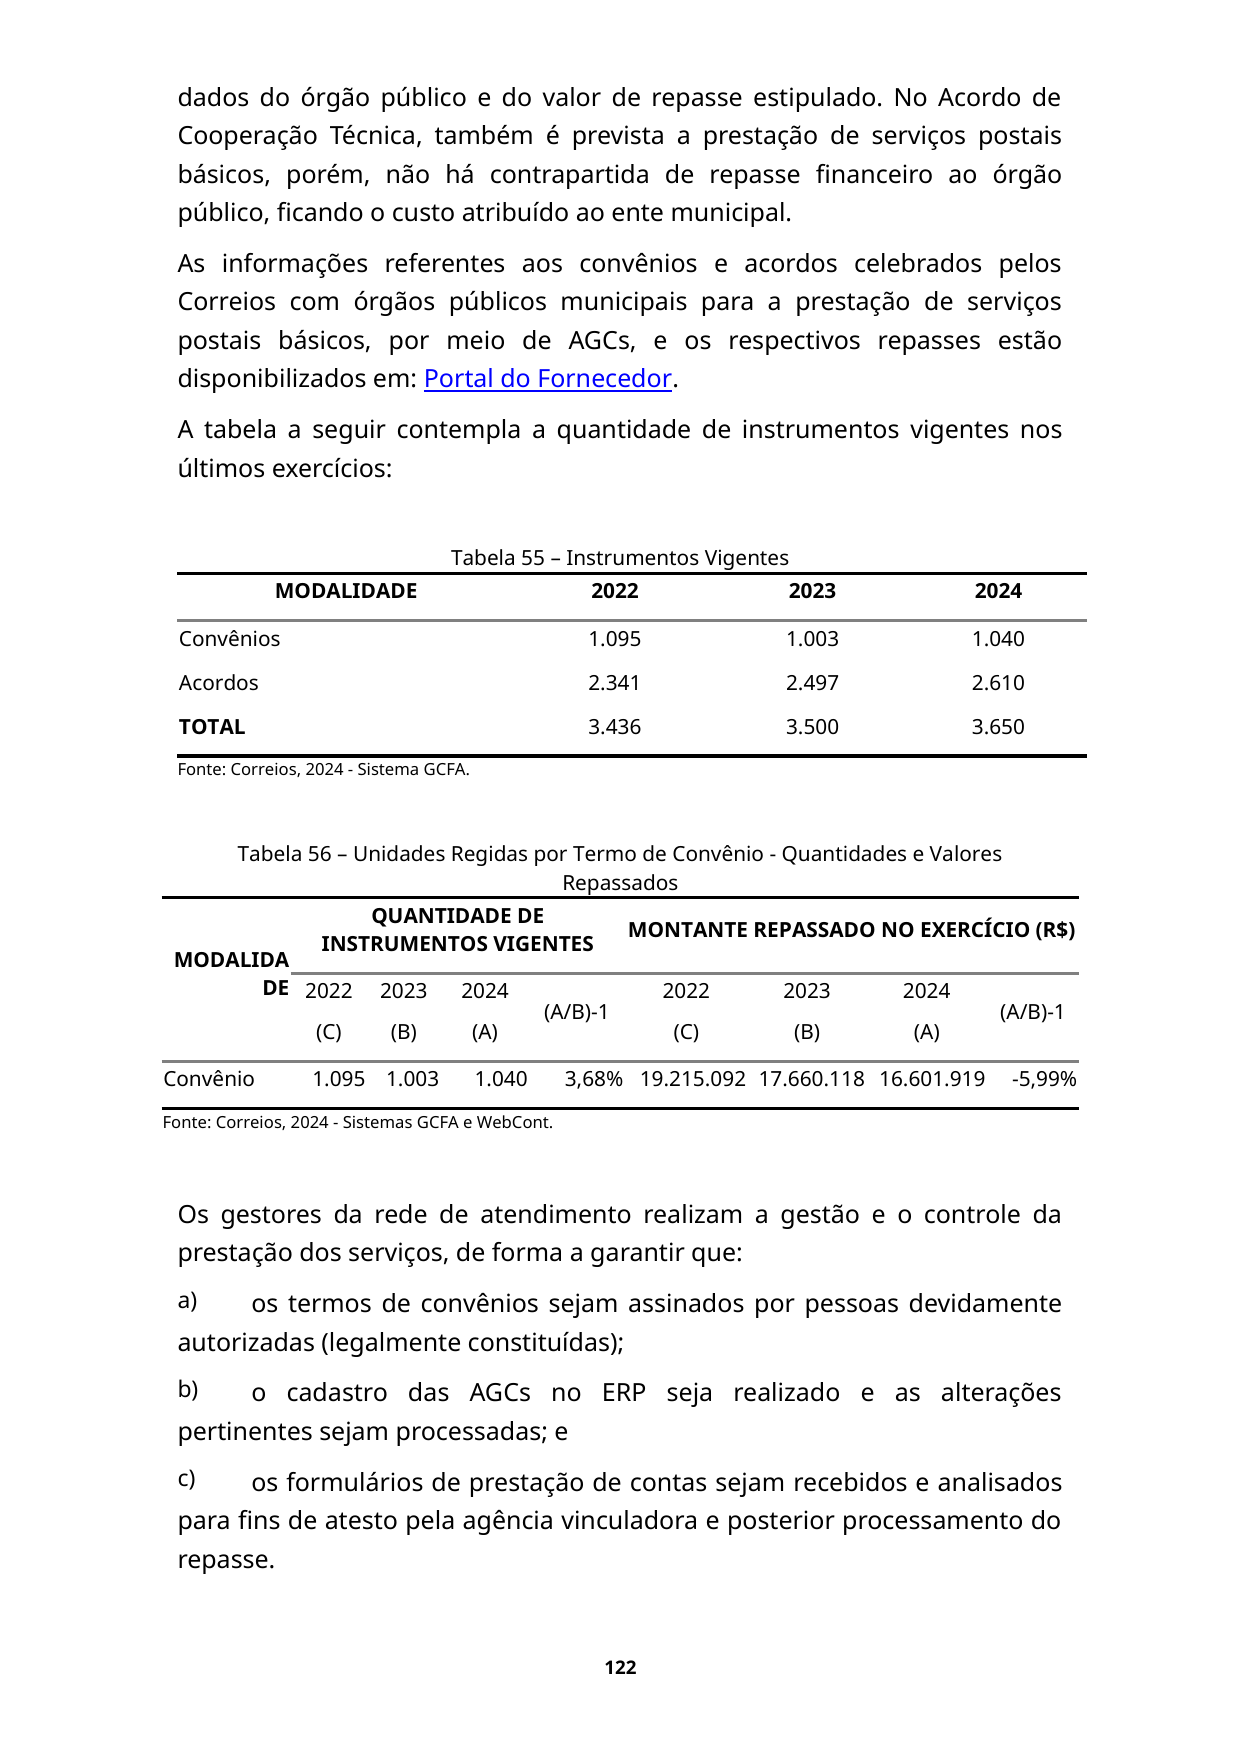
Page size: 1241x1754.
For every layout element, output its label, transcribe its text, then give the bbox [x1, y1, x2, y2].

table_cell 1.040 [910, 622, 1087, 666]
table_cell 1.003 [367, 1063, 441, 1107]
table_header 2022 [515, 575, 715, 619]
table_cell 3,68% [529, 1063, 624, 1107]
table_cell 2022 (C) [291, 975, 367, 1060]
table_cell 2.497 [715, 666, 910, 710]
table_cell 2024 (A) [866, 975, 987, 1060]
table_cell 2024 (A) [441, 975, 529, 1060]
list os termos de convênios sejam assinados por pessoas devidamente autorizadas (legalmente constituídas); [177, 1281, 1063, 1358]
text As informações referentes aos convênios e acordos celebrados pelos Correios com órgãos públicos municipais para a prestação de serviços postais básicos, por meio de AGCs, e os respectivos repasses estão disponibilizados em: Portal do Fornecedor. [177, 241, 1063, 395]
table_cell 17.660.118 [748, 1063, 866, 1107]
table_cell 1.095 [291, 1063, 367, 1107]
table_cell 2022 (C) [625, 975, 747, 1060]
table_cell 2.610 [910, 666, 1087, 710]
table_cell (A/B)-1 [529, 975, 624, 1060]
table_cell 16.601.919 [866, 1063, 987, 1107]
table_cell Convênios [177, 622, 515, 666]
table_cell 1.003 [715, 622, 910, 666]
table_cell Convênio [162, 1063, 291, 1107]
table_cell 19.215.092 [625, 1063, 747, 1107]
table_cell 1.040 [441, 1063, 529, 1107]
table_header 2023 [715, 575, 910, 619]
table_cell (A/B)-1 [987, 975, 1079, 1060]
table_cell 2023 (B) [748, 975, 866, 1060]
table_header MODALIDADE [177, 575, 515, 619]
table_cell TOTAL [177, 710, 515, 754]
table_cell 3.500 [715, 710, 910, 754]
text Tabela 56 – Unidades Regidas por Termo de Convênio - Quantidades e Valores Repassados [177, 839, 1063, 896]
table_cell 2.341 [515, 666, 715, 710]
table_header 2024 [910, 575, 1087, 619]
table_cell -5,99% [987, 1063, 1079, 1107]
list os formulários de prestação de contas sejam recebidos e analisados para fins de atesto pela agência vinculadora e posterior processamento do repasse. [177, 1460, 1063, 1575]
table_cell 1.095 [515, 622, 715, 666]
table_header MODALIDADE [162, 899, 291, 1060]
list o cadastro das AGCs no ERP seja realizado e as alterações pertinentes sejam processadas; e [177, 1371, 1063, 1448]
table_header MONTANTE REPASSADO NO EXERCÍCIO (R$) [625, 899, 1079, 972]
text Tabela 55 – Instrumentos Vigentes [177, 543, 1063, 572]
table_header QUANTIDADE DE INSTRUMENTOS VIGENTES [291, 899, 624, 972]
text dados do órgão público e do valor de repasse estipulado. No Acordo de Cooperação Técnica, também é prevista a prestação de serviços postais básicos, porém, não há contrapartida de repasse financeiro ao órgão público, ficando o custo atribuído ao ente municipal. [177, 75, 1063, 229]
text Os gestores da rede de atendimento realizam a gestão e o controle da prestação dos serviços, de forma a garantir que: [177, 1192, 1063, 1269]
text Fonte: Correios, 2024 - Sistema GCFA. [177, 758, 1063, 780]
text Fonte: Correios, 2024 - Sistemas GCFA e WebCont. [162, 1110, 1063, 1133]
table_cell 2023 (B) [367, 975, 441, 1060]
table_cell 3.650 [910, 710, 1087, 754]
table_cell Acordos [177, 666, 515, 710]
table_cell 3.436 [515, 710, 715, 754]
text A tabela a seguir contempla a quantidade de instrumentos vigentes nos últimos exercícios: [177, 407, 1063, 484]
